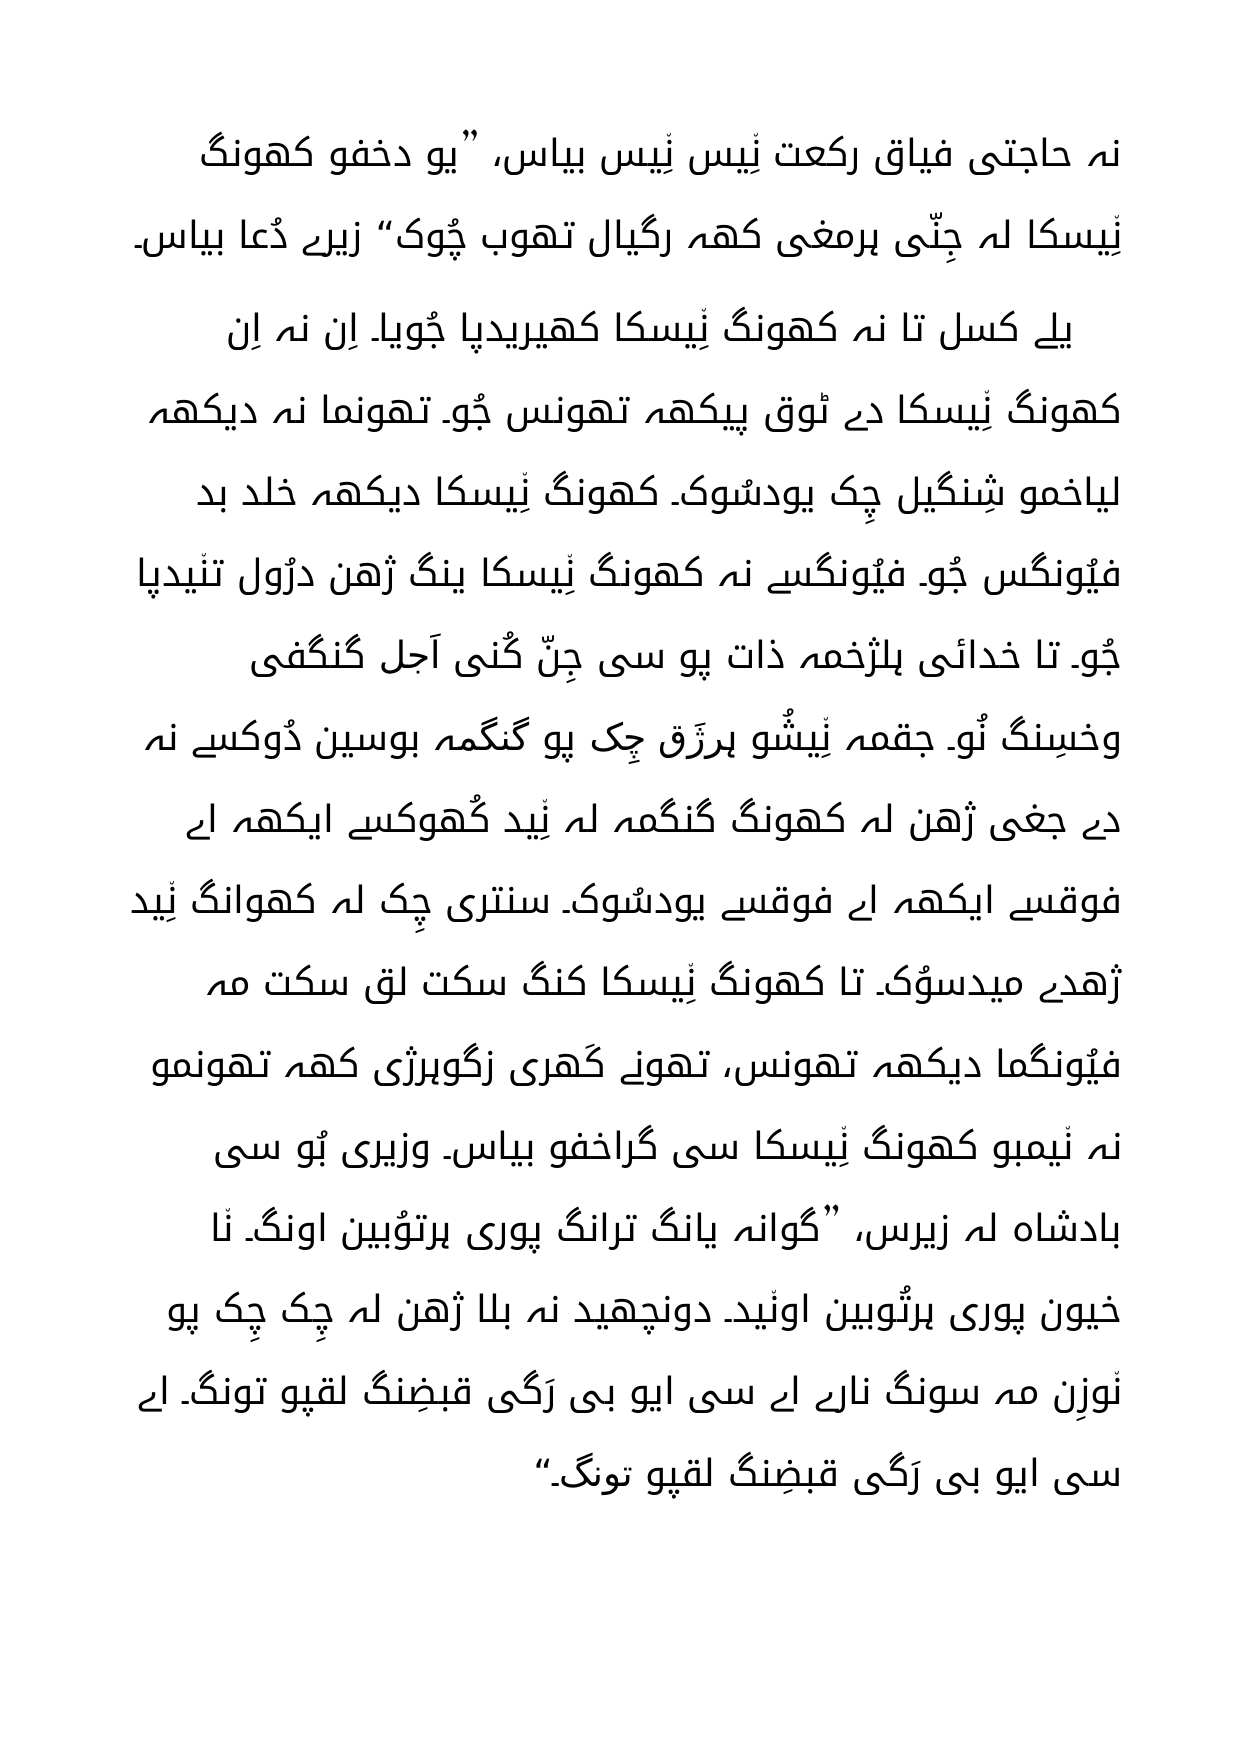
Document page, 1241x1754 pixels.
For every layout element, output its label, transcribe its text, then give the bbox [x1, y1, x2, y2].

text یلے کسل تا نہ کھونگ نِ٘یسکا کھیریدپا جُویا۔ اِن نہ اِن کھونگ نِ٘یسکا دے ٹوق پیکھہ تھونس جُو۔ تھونما نہ دیکھہ لیاخمو شِنگیل چِک یودسُوک۔ کھونگ نِ٘یسکا دیکھہ خلد بد فیُونگس جُو۔ فیُونگسے نہ کھونگ نِ٘یسکا ینگ ژھن درُول تن٘یدپا جُو۔ تا خدائی ہلژخمہ ذات پو سی جِنّ کُنی اَجل گنگفی وخسِنگ نُو۔ جقمہ نِ٘یشُو ہرژَق چِک پو گنگمہ بوسین دُوکسے نہ دے جغی ژھن لہ کھونگ گنگمہ لہ نِ٘ید کُھوکسے ایکھہ اے فوقسے ایکھہ اے فوقسے یودسُوک۔ سنتری چِک لہ کھوانگ نِ٘ید ژھدے میدسوُک۔ تا کھونگ نِ٘یسکا کنگ سکت لق سکت مہ فیُونگما دیکھہ تھونس، تھونے کَھری زگوہرژی کھہ تھونمو نہ ن٘یمبو کھونگ نِ٘یسکا سی گراخفو بیاس۔ وزیری بُو سی بادشاہ لہ زیرس، ”گوانہ یانگ ترانگ پوری ہرتوُبین اونگ۔ ن٘ا خیون پوری ہرتُوبین اون٘ید۔ دونچھید نہ بلا ژھن لہ چِک چِک پو ن٘وزِن مہ سونگ نارے اے سی ایو بی رَگی قبضِنگ لقپو تونگ۔ اے سی ایو بی رَگی قبضِنگ لقپو تونگ۔“ [118, 293, 1122, 1509]
text نہ حاجتی فیاق رکعت نِ٘یس نِ٘یس بیاس، ”یو دخفو کھونگ نِ٘یسکا لہ جِنّی ہرمغی کھہ رگیال تھوب چُوک“ زیرے دُعا بیاس۔ [118, 118, 1122, 271]
